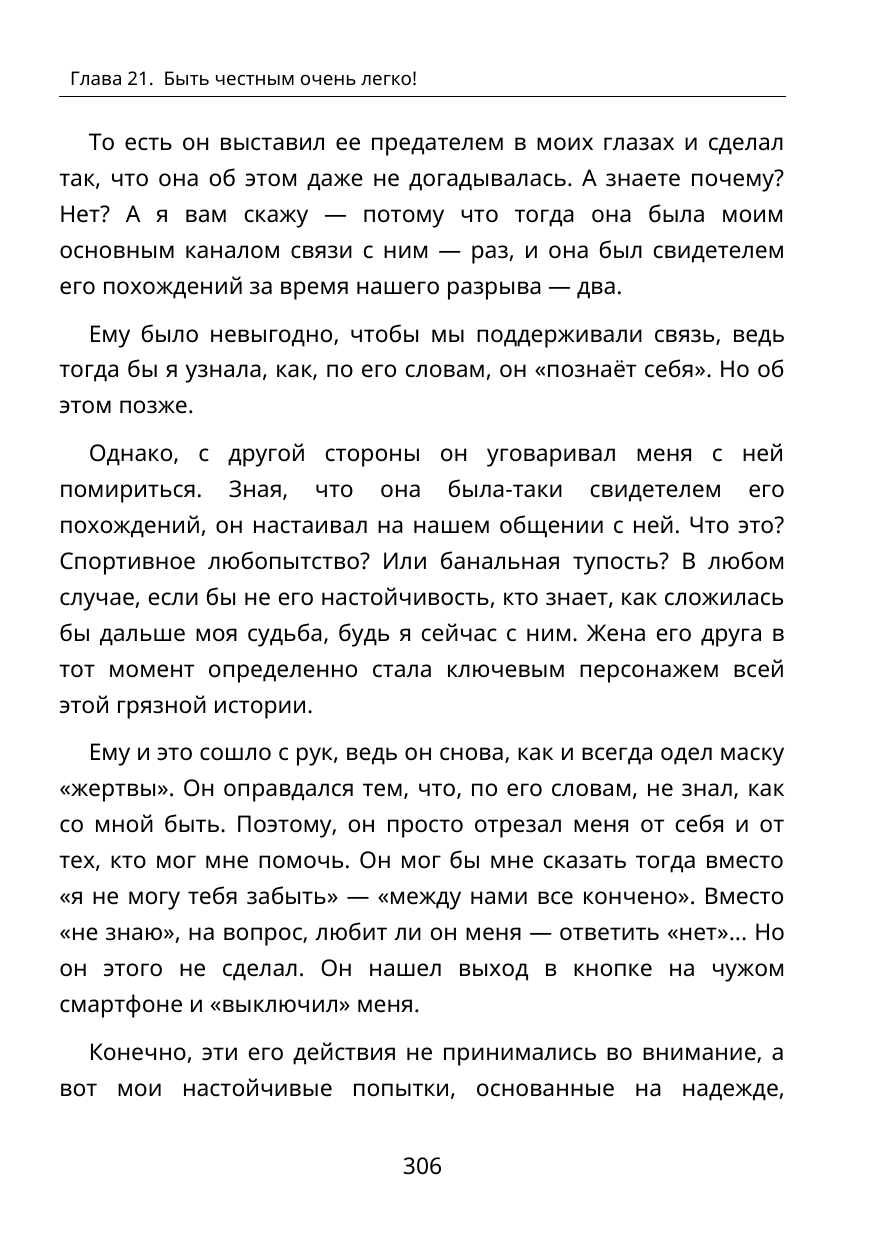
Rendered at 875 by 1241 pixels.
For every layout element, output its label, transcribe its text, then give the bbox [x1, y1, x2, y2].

text Конечно, эти его действия не принимались во внимание, а вот мои настойчивые попытки, основанные на надежде, [59, 1036, 786, 1103]
text Ему было невыгодно, чтобы мы поддерживали связь, ведь тогда бы я узнала, как, по его словам, он «познаёт себя». Но об этом позже. [59, 317, 786, 421]
text Ему и это сошло с рук, ведь он снова, как и всегда одел маску «жертвы». Он оправдался тем, что, по его словам, не знал, как со мной быть. Поэтому, он просто отрезал меня от себя и от тех, кто мог мне помочь. Он мог бы мне сказать тогда вместо «я не могу тебя забыть» — «между нами все кончено». Вместо «не знаю», на вопрос, любит ли он меня — ответить «нет»... Но он этого не сделал. Он нашел выход в кнопке на чужом смартфоне и «выключил» меня. [59, 736, 786, 1019]
text Однако, с другой стороны он уговаривал меня с ней помириться. Зная, что она была-таки свидетелем его похождений, он настаивал на нашем общении с ней. Что это? Спортивное любопытство? Или банальная тупость? В любом случае, если бы не его настойчивость, кто знает, как сложилась бы дальше моя судьба, будь я сейчас с ним. Жена его друга в тот момент определенно стала ключевым персонажем всей этой грязной истории. [59, 437, 786, 720]
text То есть он выставил ее предателем в моих глазах и сделал так, что она об этом даже не догадывалась. А знаете почему? Нет? А я вам скажу — потому что тогда она была моим основным каналом связи с ним — раз, и она был свидетелем его похождений за время нашего разрыва — два. [59, 126, 786, 301]
